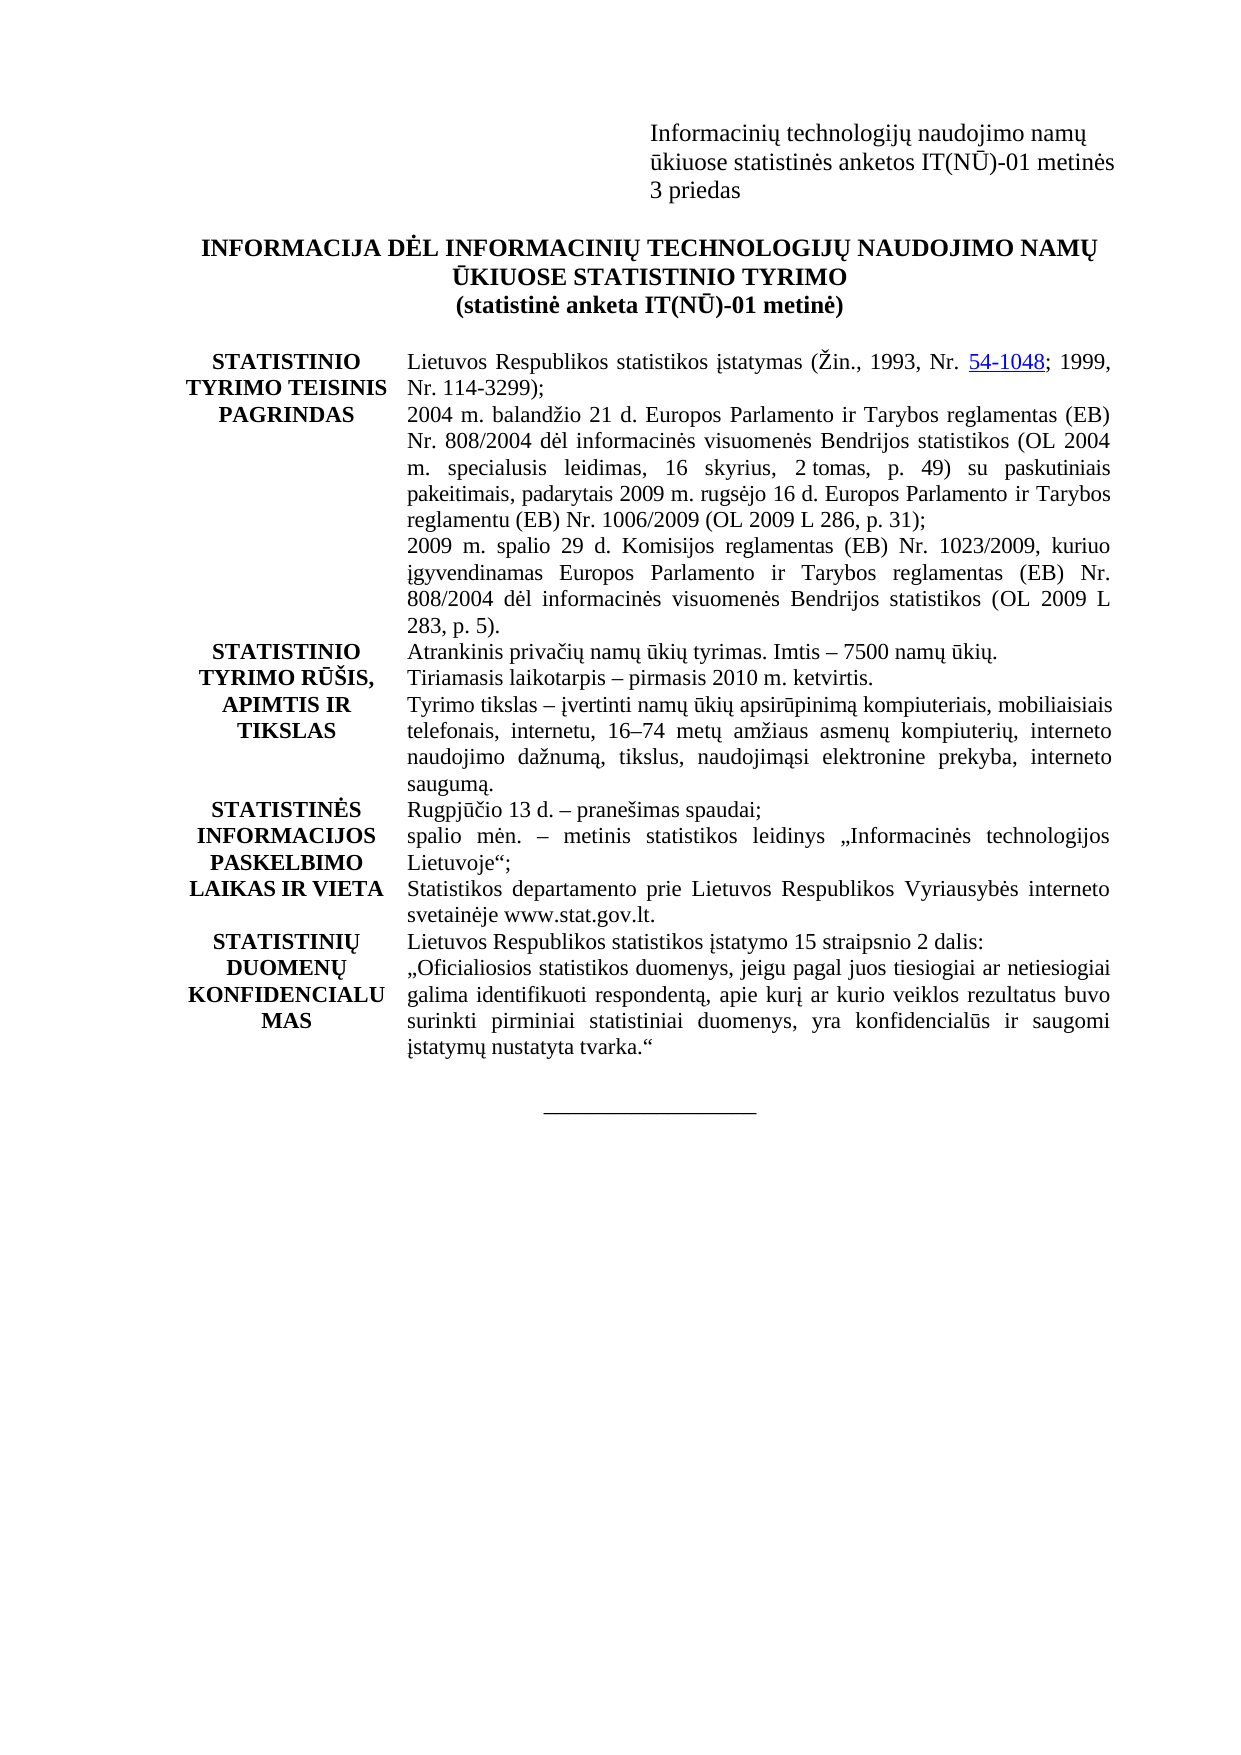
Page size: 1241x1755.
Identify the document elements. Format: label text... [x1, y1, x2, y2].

text (statistinė anketa IT(NŪ)-01 metinė) [177, 291, 1122, 319]
table_cell Atrankinis privačių namų ūkių tyrimas. Imtis – 7500 namų ūkių. Tiriamasis laikotarpis – pirmasis 2010 m. ketvirtis. Tyrimo tikslas – įvertinti namų ūkių apsirūpinimą kompiuteriais, mobiliaisiais telefonais, internetu, 16–74 metų amžiaus asmenų kompiuterių, interneto naudojimo dažnumą, tikslus, naudojimąsi elektronine prekyba, interneto saugumą. [396, 638, 1122, 796]
table_header Lietuvos Respublikos statistikos įstatymas (Žin., 1993, Nr. 54-1048; 1999, Nr. 114-3299); 2004 m. balandžio 21 d. Europos Parlamento ir Tarybos reglamentas (EB) Nr. 808/2004 dėl informacinės visuomenės Bendrijos statistikos (OL 2004 m. specialusis leidimas, 16 skyrius, 2 tomas, p. 49) su paskutiniais pakeitimais, padarytais 2009 m. rugsėjo 16 d. Europos Parlamento ir Tarybos reglamentu (EB) Nr. 1006/2009 (OL 2009 L 286, p. 31); 2009 m. spalio 29 d. Komisijos reglamentas (EB) Nr. 1023/2009, kuriuo įgyvendinamas Europos Parlamento ir Tarybos reglamentas (EB) Nr. 808/2004 dėl informacinės visuomenės Bendrijos statistikos (OL 2009 L 283, p. 5). [396, 348, 1122, 638]
table_cell StatistinĖS informacijos PAskelbimo laikas ir vieta [177, 796, 396, 928]
text _________________ [177, 1088, 1122, 1117]
text 3 priedas [649, 176, 1122, 204]
table_cell STATISTINIO TYRIMO RŪŠIS, APIMTIS IR TIKSLAS [177, 638, 396, 796]
text INFORMACIJA DĖL INFORMACINIŲ TECHNOLOGIJŲ NAUDOJIMO NAMŲ ŪKIUOSE STATISTINIO TYRIMO [177, 233, 1122, 291]
table_cell Rugpjūčio 13 d. – pranešimas spaudai; spalio mėn. – metinis statistikos leidinys „Informacinės technologijos Lietuvoje“; Statistikos departamento prie Lietuvos Respublikos Vyriausybės interneto svetainėje www.stat.gov.lt. [396, 796, 1122, 928]
table_cell Lietuvos Respublikos statistikos įstatymo 15 straipsnio 2 dalis: „Oficialiosios statistikos duomenys, jeigu pagal juos tiesiogiai ar netiesiogiai galima identifikuoti respondentą, apie kurį ar kurio veiklos rezultatus buvo surinkti pirminiai statistiniai duomenys, yra konfidencialūs ir saugomi įstatymų nustatyta tvarka.“ [396, 928, 1122, 1060]
table_cell STATISTINIŲ DUOMENŲ KONFIDENCIALUMAS [177, 928, 396, 1060]
table_header STATISTINIO TYRIMO TEISINIS PAGRINDAS [177, 348, 396, 638]
text Informacinių technologijų naudojimo namų [650, 118, 1122, 147]
text ūkiuose statistinės anketos IT(NŪ)-01 metinės [650, 147, 1122, 176]
